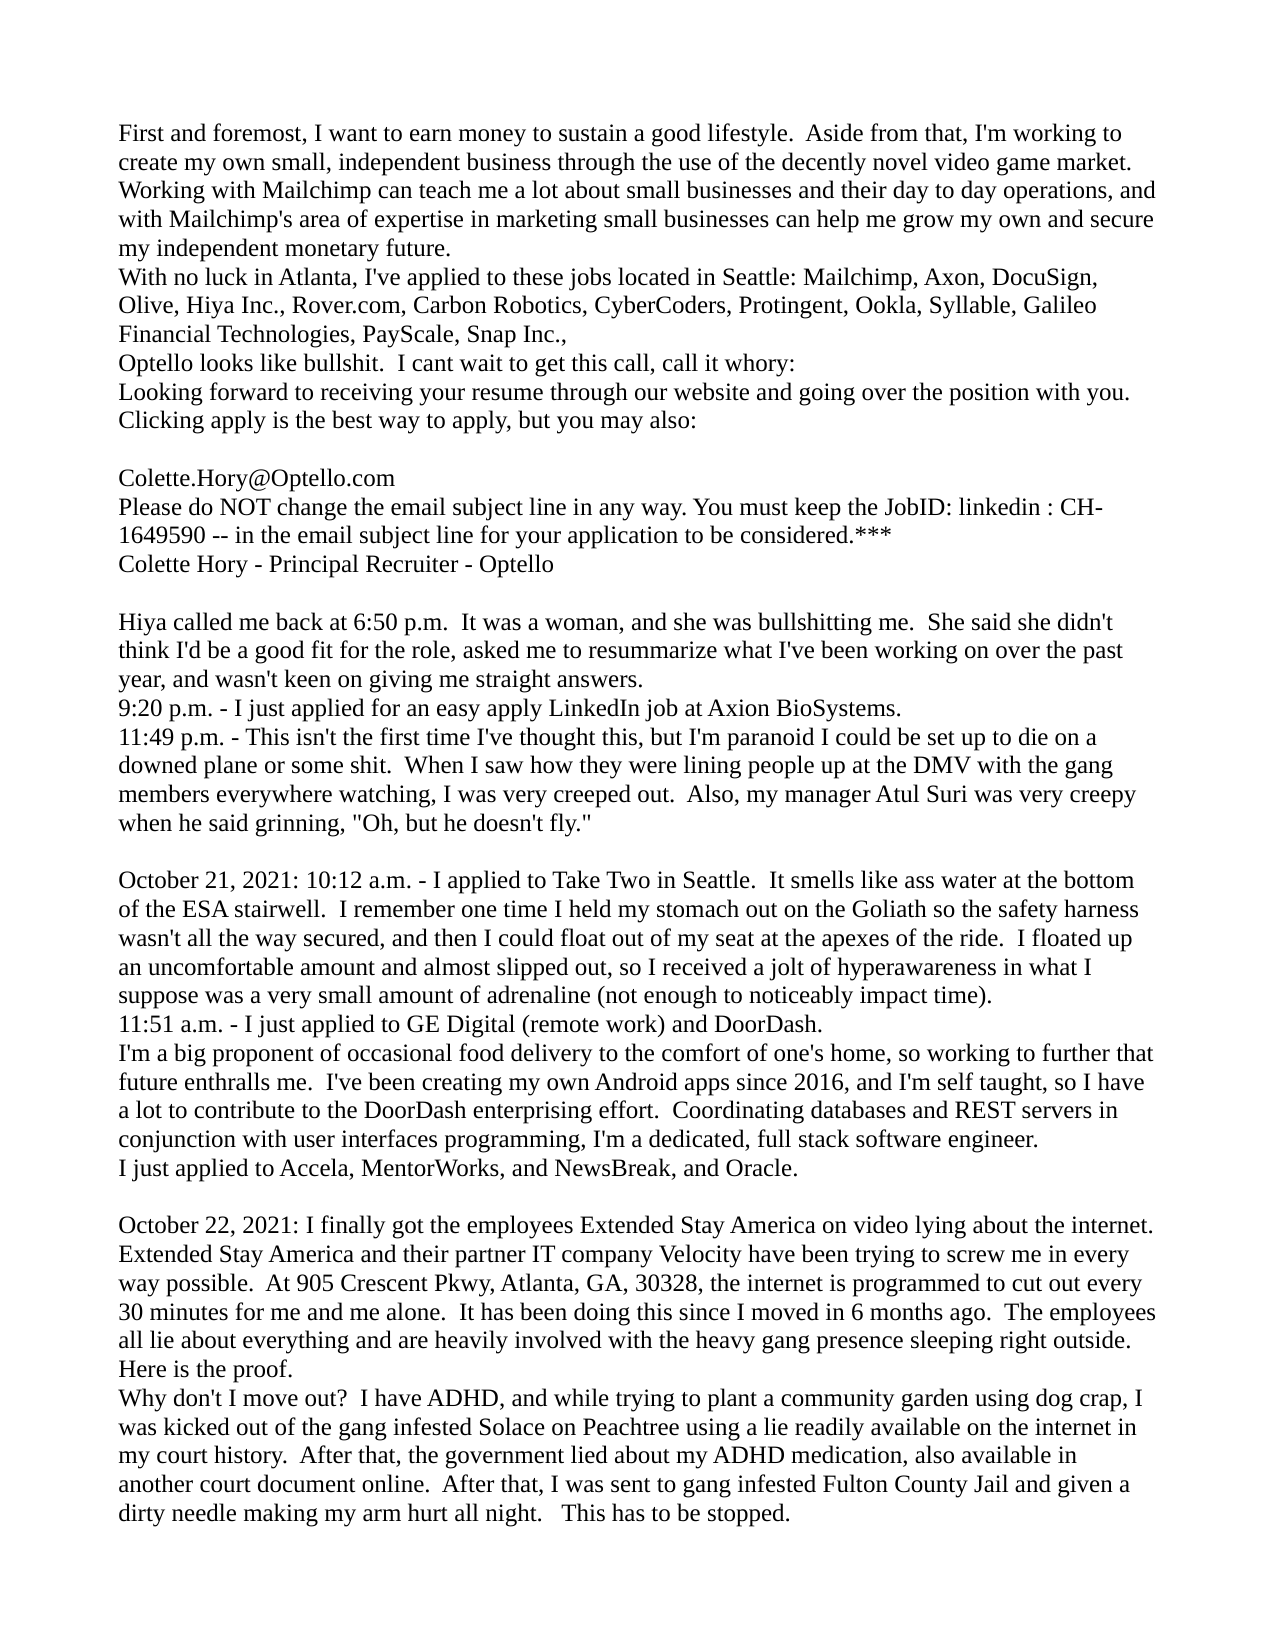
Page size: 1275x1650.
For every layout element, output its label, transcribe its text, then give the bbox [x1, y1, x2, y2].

text Colette.Hory@Optello.com [118, 463, 1157, 492]
text 9:20 p.m. - I just applied for an easy apply LinkedIn job at Axion BioSystems. [118, 693, 1157, 722]
text Why don't I move out? I have ADHD, and while trying to plant a community garden using dog crap, I was kicked out of the gang infested Solace on Peachtree using a lie readily available on the internet in my court history. After that, the government lied about my ADHD medication, also available in another court document online. After that, I was sent to gang infested Fulton County Jail and given a dirty needle making my arm hurt all night. This has to be stopped. [118, 1383, 1157, 1527]
text Colette Hory - Principal Recruiter - Optello [118, 549, 1157, 578]
text October 21, 2021: 10:12 a.m. - I applied to Take Two in Seattle. It smells like ass water at the bottom of the ESA stairwell. I remember one time I held my stomach out on the Goliath so the safety harness wasn't all the way secured, and then I could float out of my seat at the apexes of the ride. I floated up an uncomfortable amount and almost slipped out, so I received a jolt of hyperawareness in what I suppose was a very small amount of adrenaline (not enough to noticeably impact time). [118, 866, 1157, 1009]
text With no luck in Atlanta, I've applied to these jobs located in Seattle: Mailchimp, Axon, DocuSign, Olive, Hiya Inc., Rover.com, Carbon Robotics, CyberCoders, Protingent, Ookla, Syllable, Galileo Financial Technologies, PayScale, Snap Inc., [118, 262, 1157, 348]
text Hiya called me back at 6:50 p.m. It was a woman, and she was bullshitting me. She said she didn't think I'd be a good fit for the role, asked me to resummarize what I've been working on over the past year, and wasn't keen on giving me straight answers. [118, 607, 1157, 693]
text Please do NOT change the email subject line in any way. You must keep the JobID: linkedin : CH-1649590 -- in the email subject line for your application to be considered.*** [118, 492, 1157, 549]
text 11:51 a.m. - I just applied to GE Digital (remote work) and DoorDash. [118, 1009, 1157, 1038]
text Looking forward to receiving your resume through our website and going over the position with you. Clicking apply is the best way to apply, but you may also: [118, 377, 1157, 434]
text First and foremost, I want to earn money to sustain a good lifestyle. Aside from that, I'm working to create my own small, independent business through the use of the decently novel video game market. Working with Mailchimp can teach me a lot about small businesses and their day to day operations, and with Mailchimp's area of expertise in marketing small businesses can help me grow my own and secure my independent monetary future. [118, 118, 1157, 262]
text October 22, 2021: I finally got the employees Extended Stay America on video lying about the internet. Extended Stay America and their partner IT company Velocity have been trying to screw me in every way possible. At 905 Crescent Pkwy, Atlanta, GA, 30328, the internet is programmed to cut out every 30 minutes for me and me alone. It has been doing this since I moved in 6 months ago. The employees all lie about everything and are heavily involved with the heavy gang presence sleeping right outside. Here is the proof. [118, 1211, 1157, 1383]
text I just applied to Accela, MentorWorks, and NewsBreak, and Oracle. [118, 1153, 1157, 1182]
text I'm a big proponent of occasional food delivery to the comfort of one's home, so working to further that future enthralls me. I've been creating my own Android apps since 2016, and I'm self taught, so I have a lot to contribute to the DoorDash enterprising effort. Coordinating databases and REST servers in conjunction with user interfaces programming, I'm a dedicated, full stack software engineer. [118, 1038, 1157, 1153]
text Optello looks like bullshit. I cant wait to get this call, call it whory: [118, 348, 1157, 377]
text 11:49 p.m. - This isn't the first time I've thought this, but I'm paranoid I could be set up to die on a downed plane or some shit. When I saw how they were lining people up at the DMV with the gang members everywhere watching, I was very creeped out. Also, my manager Atul Suri was very creepy when he said grinning, "Oh, but he doesn't fly." [118, 722, 1157, 837]
